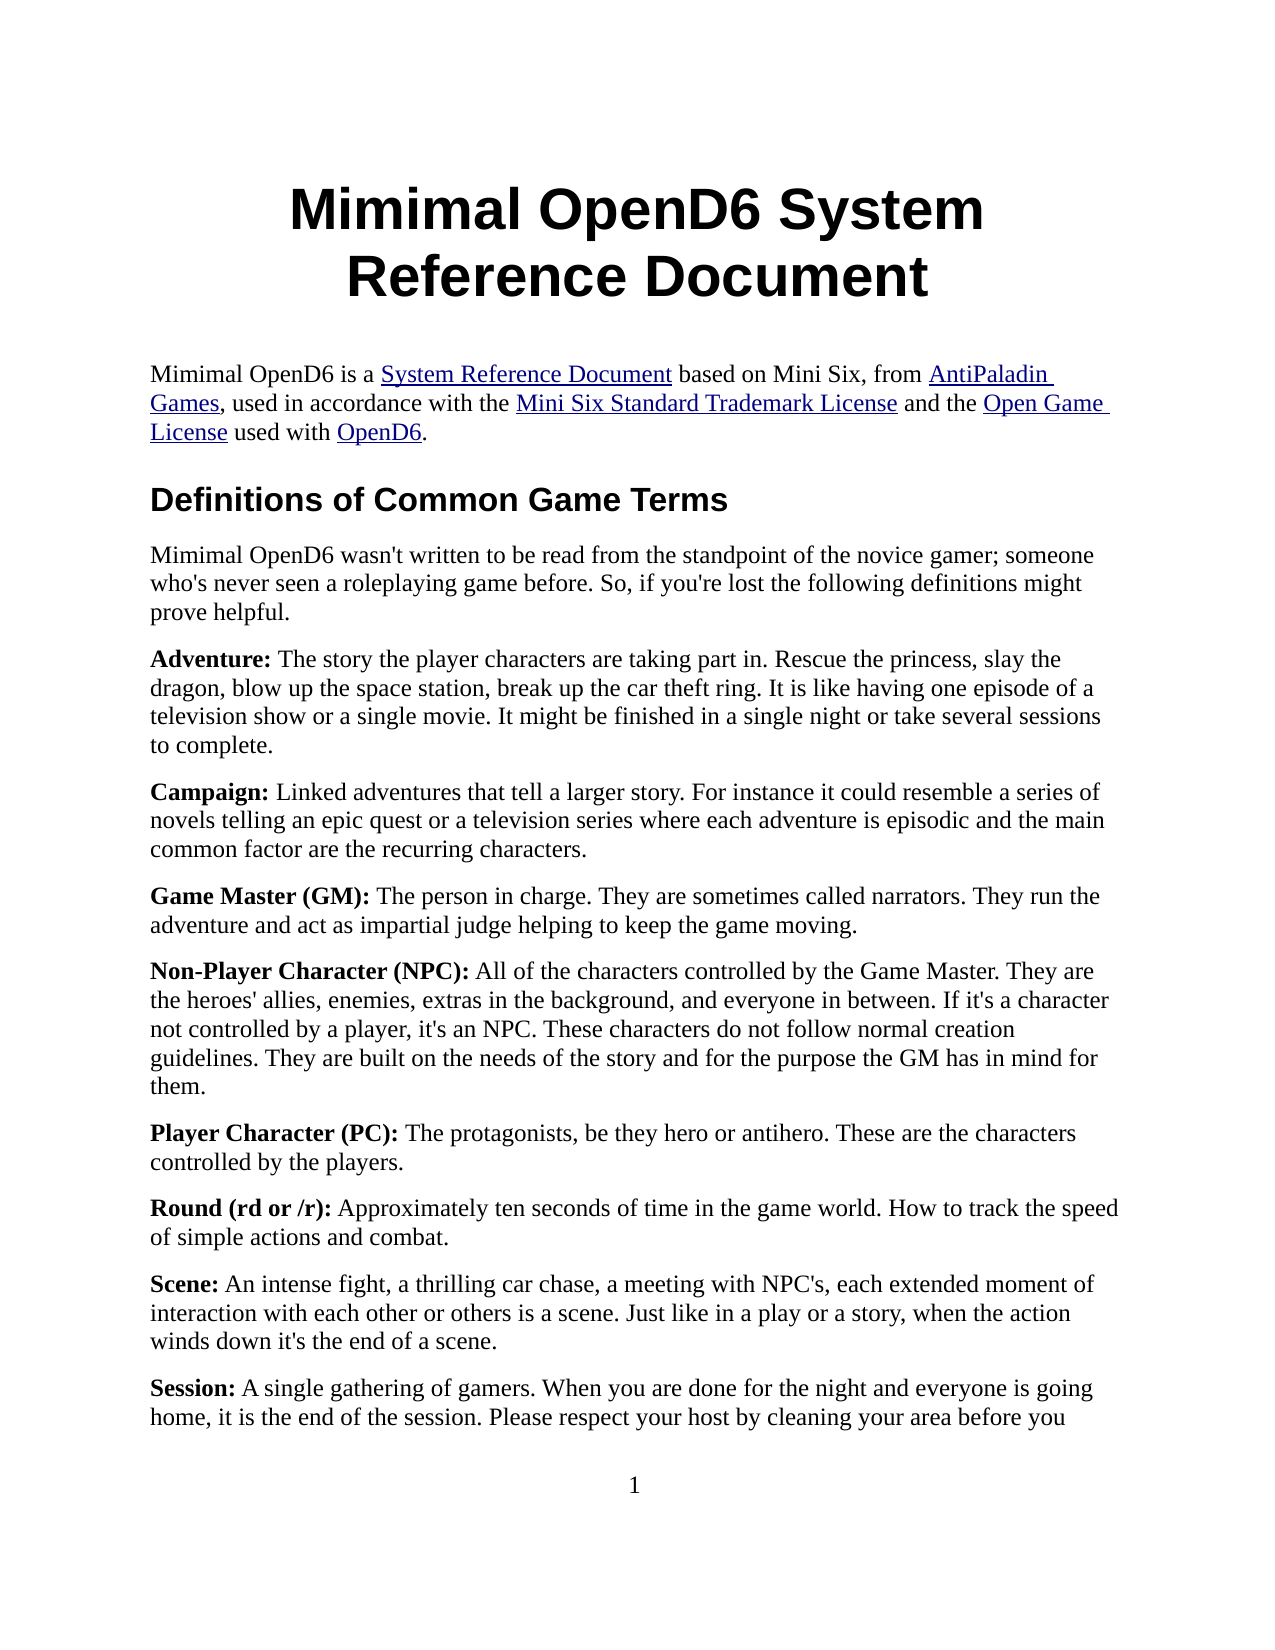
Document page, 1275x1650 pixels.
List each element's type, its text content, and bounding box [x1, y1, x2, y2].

text Mimimal OpenD6 is a System Reference Document based on Mini Six, from AntiPaladin Games, used in accordance with the Mini Six Standard Trademark License and the Open Game License used with OpenD6. [150, 359, 1125, 446]
title Mimimal OpenD6 System Reference Document [150, 175, 1125, 309]
text Player Character (PC): The protagonists, be they hero or antihero. These are the characters controlled by the players. [150, 1118, 1125, 1176]
text Adventure: The story the player characters are taking part in. Rescue the princess, slay the dragon, blow up the space station, break up the car theft ring. It is like having one episode of a television show or a single movie. It might be finished in a single night or take several sessions to complete. [150, 644, 1125, 759]
text Non-Player Character (NPC): All of the characters controlled by the Game Master. They are the heroes' allies, enemies, extras in the background, and everyone in between. If it's a character not controlled by a player, it's an NPC. These characters do not follow normal creation guidelines. They are built on the needs of the story and for the purpose the GM has in mind for them. [150, 956, 1125, 1100]
subtitle Definitions of Common Game Terms [150, 479, 1125, 518]
text Round (rd or /r): Approximately ten seconds of time in the game world. How to track the speed of simple actions and combat. [150, 1193, 1125, 1251]
text Session: A single gathering of gamers. When you are done for the night and everyone is going home, it is the end of the session. Please respect your host by cleaning your area before you [150, 1373, 1125, 1431]
text Campaign: Linked adventures that tell a larger story. For instance it could resemble a series of novels telling an epic quest or a television series where each adventure is episodic and the main common factor are the recurring characters. [150, 777, 1125, 863]
text Scene: An intense fight, a thrilling car chase, a meeting with NPC's, each extended moment of interaction with each other or others is a scene. Just like in a play or a story, when the action winds down it's the end of a scene. [150, 1269, 1125, 1355]
text Game Master (GM): The person in charge. They are sometimes called narrators. They run the adventure and act as impartial judge helping to keep the game moving. [150, 881, 1125, 938]
text Mimimal OpenD6 wasn't written to be read from the standpoint of the novice gamer; someone who's never seen a roleplaying game before. So, if you're lost the following definitions might prove helpful. [150, 540, 1125, 626]
